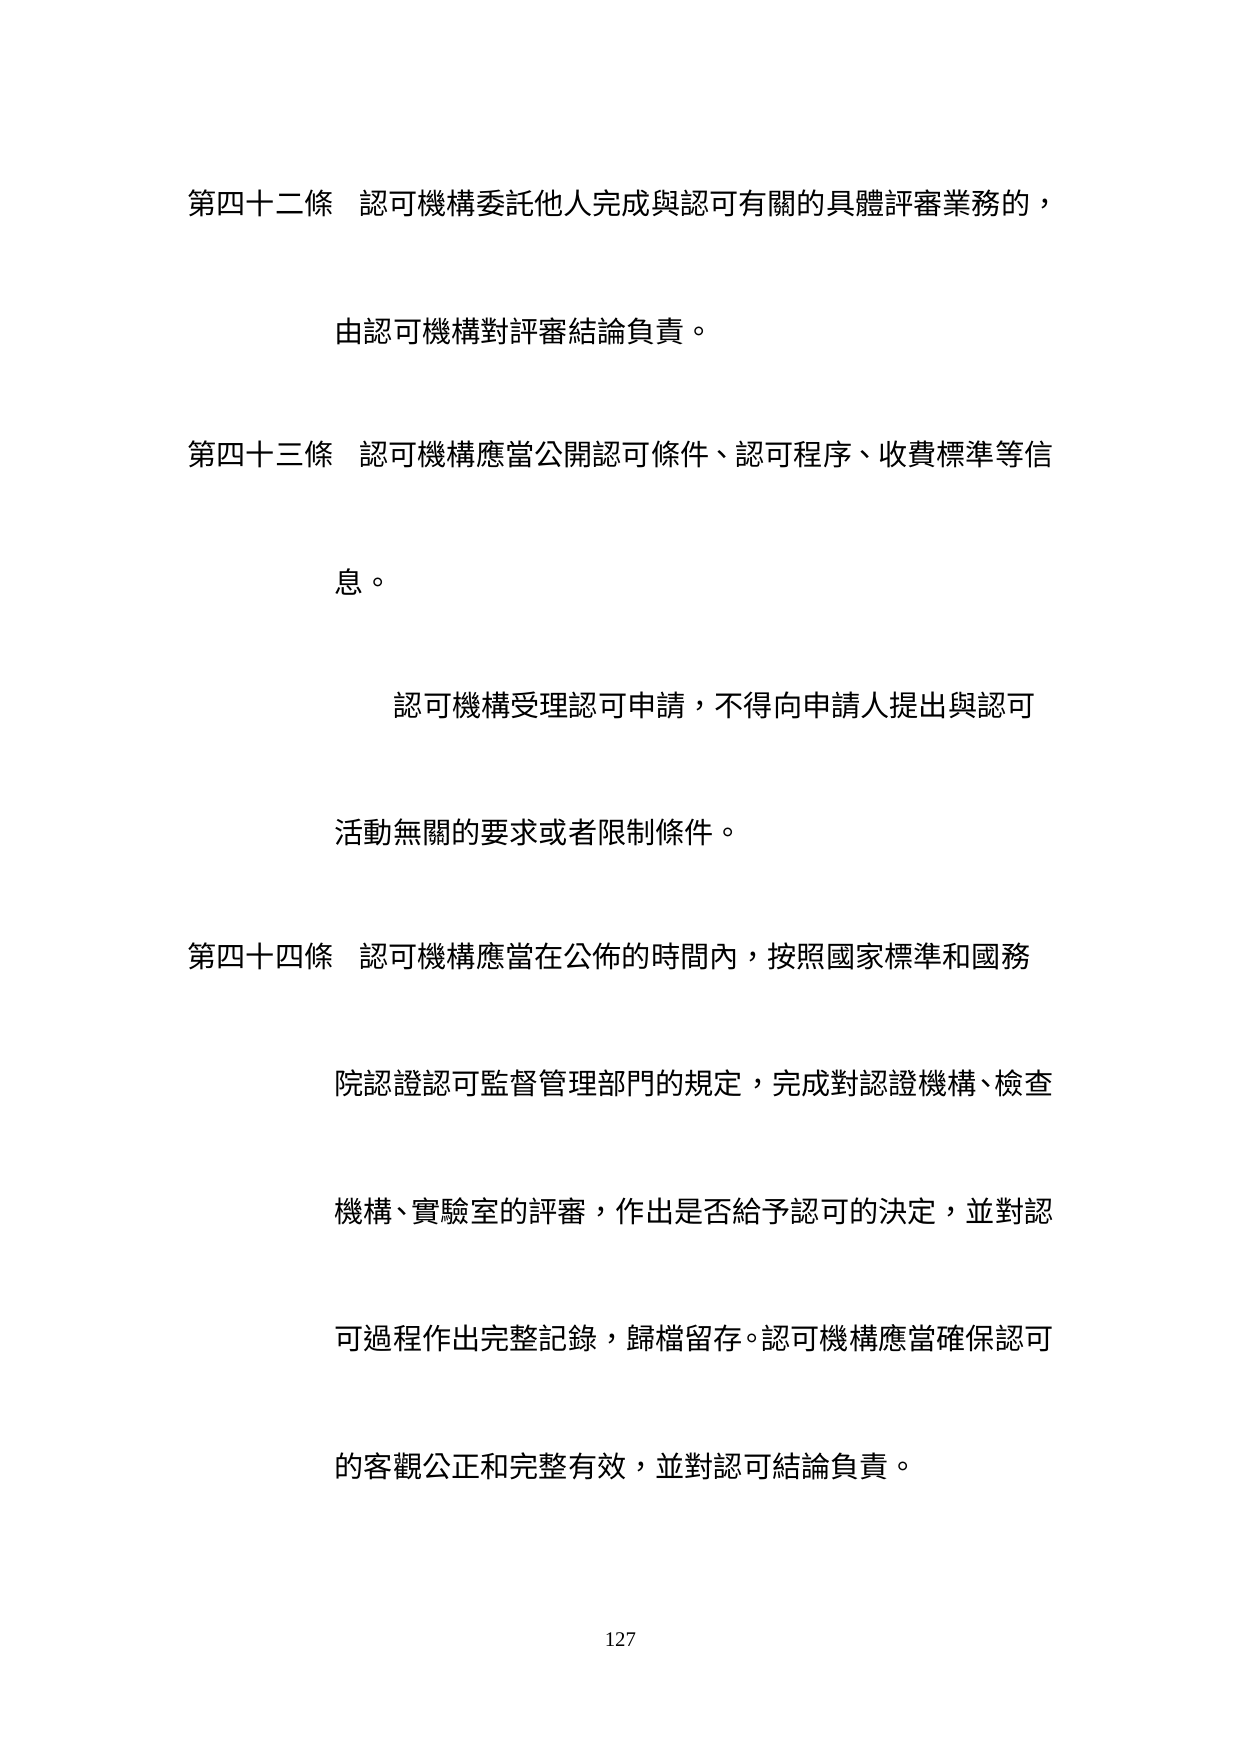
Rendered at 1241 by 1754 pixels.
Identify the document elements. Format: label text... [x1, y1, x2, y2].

subtitle 第四十二條 認可機構委託他人完成與認可有關的具體評審業務的，由認可機構對評審結論負責。 [187, 164, 1053, 367]
subtitle 第四十四條 認可機構應當在公佈的時間內，按照國家標準和國務院認證認可監督管理部門的規定，完成對認證機構、檢查機構、實驗室的評審，作出是否給予認可的決定，並對認可過程作出完整記錄，歸檔留存。認可機構應當確保認可的客觀公正和完整有效，並對認可結論負責。 [187, 917, 1053, 1502]
subtitle 認可機構受理認可申請，不得向申請人提出與認可活動無關的要求或者限制條件。 [334, 666, 1053, 869]
subtitle 第四十三條 認可機構應當公開認可條件、認可程序、收費標準等信息。 [187, 415, 1053, 618]
